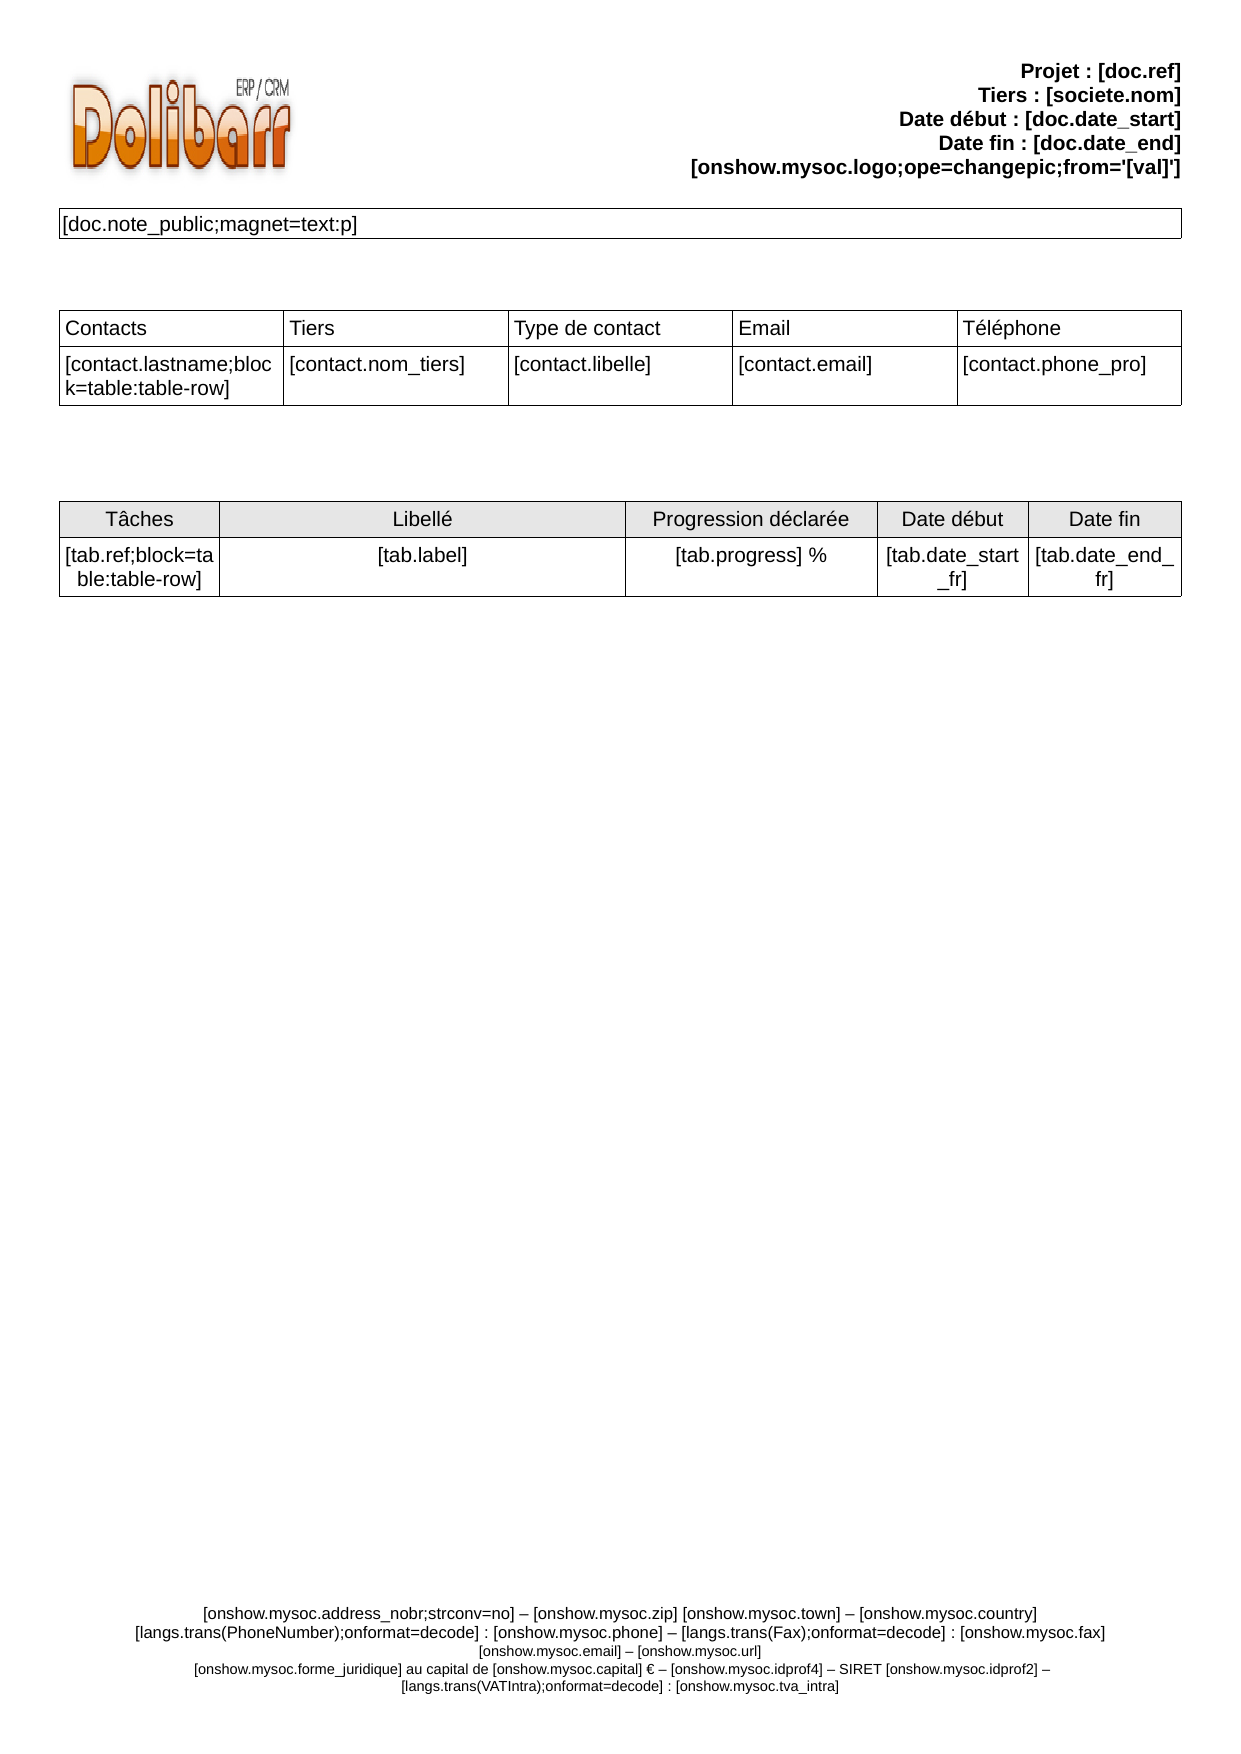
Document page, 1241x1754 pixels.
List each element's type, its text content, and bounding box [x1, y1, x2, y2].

table_header Libellé [220, 502, 625, 537]
table_cell [tab.date_end_fr] [1029, 538, 1181, 596]
table_header Date début [878, 502, 1028, 537]
table_header Type de contact [509, 311, 732, 346]
table_header Progression déclarée [626, 502, 877, 537]
table_header Tâches [60, 502, 219, 537]
table_cell [tab.progress] % [626, 538, 877, 596]
table_header Email [733, 311, 957, 346]
table_header Contacts [60, 311, 283, 346]
table_cell [tab.date_start_fr] [878, 538, 1028, 596]
table_header Tiers [284, 311, 508, 346]
table_cell [contact.lastname;block=table:table-row] [60, 347, 283, 405]
table_header Téléphone [958, 311, 1181, 346]
table_cell [tab.label] [220, 538, 625, 596]
picture [63, 62, 299, 188]
table_cell [contact.phone_pro] [958, 347, 1181, 405]
table_cell [tab.ref;block=table:table-row] [60, 538, 219, 596]
table_cell [contact.libelle] [509, 347, 732, 405]
table_header Date fin [1029, 502, 1181, 537]
text [doc.note_public;magnet=text:p] [60, 209, 1181, 238]
table_cell [contact.nom_tiers] [284, 347, 508, 405]
table_cell [contact.email] [733, 347, 957, 405]
